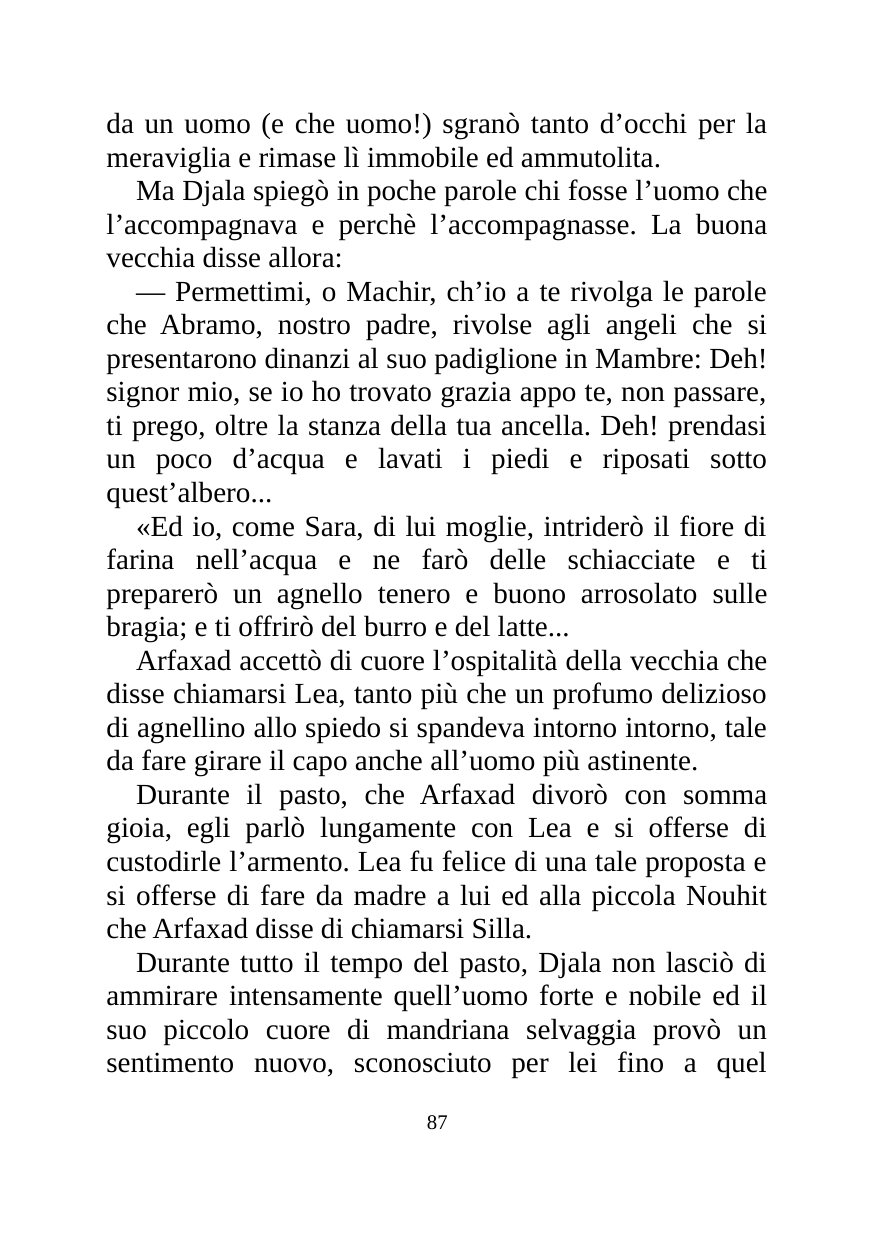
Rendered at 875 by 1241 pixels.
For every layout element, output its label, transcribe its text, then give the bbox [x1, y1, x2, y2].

text da un uomo (e che uomo!) sgranò tanto d’occhi per la meraviglia e rimase lì immobile ed ammutolita. [106, 106, 768, 173]
text Durante tutto il tempo del pasto, Djala non lasciò di ammirare intensamente quell’uomo forte e nobile ed il suo piccolo cuore di mandriana selvaggia provò un sentimento nuovo, sconosciuto per lei fino a quel [106, 945, 768, 1079]
text Ma Djala spiegò in poche parole chi fosse l’uomo che l’accompagnava e perchè l’accompagnasse. La buona vecchia disse allora: [106, 173, 768, 274]
text «Ed io, come Sara, di lui moglie, intriderò il fiore di farina nell’acqua e ne farò delle schiacciate e ti preparerò un agnello tenero e buono arrosolato sulle bragia; e ti offrirò del burro e del latte... [106, 509, 768, 643]
text Durante il pasto, che Arfaxad divorò con somma gioia, egli parlò lungamente con Lea e si offerse di custodirle l’armento. Lea fu felice di una tale proposta e si offerse di fare da madre a lui ed alla piccola Nouhit che Arfaxad disse di chiamarsi Silla. [106, 777, 768, 945]
text — Permettimi, o Machir, ch’io a te rivolga le parole che Abramo, nostro padre, rivolse agli angeli che si presentarono dinanzi al suo padiglione in Mambre: Deh! signor mio, se io ho trovato grazia appo te, non passare, ti prego, oltre la stanza della tua ancella. Deh! prendasi un poco d’acqua e lavati i piedi e riposati sotto quest’albero... [106, 274, 768, 509]
text Arfaxad accettò di cuore l’ospitalità della vecchia che disse chiamarsi Lea, tanto più che un profumo delizioso di agnellino allo spiedo si spandeva intorno intorno, tale da fare girare il capo anche all’uomo più astinente. [106, 643, 768, 777]
